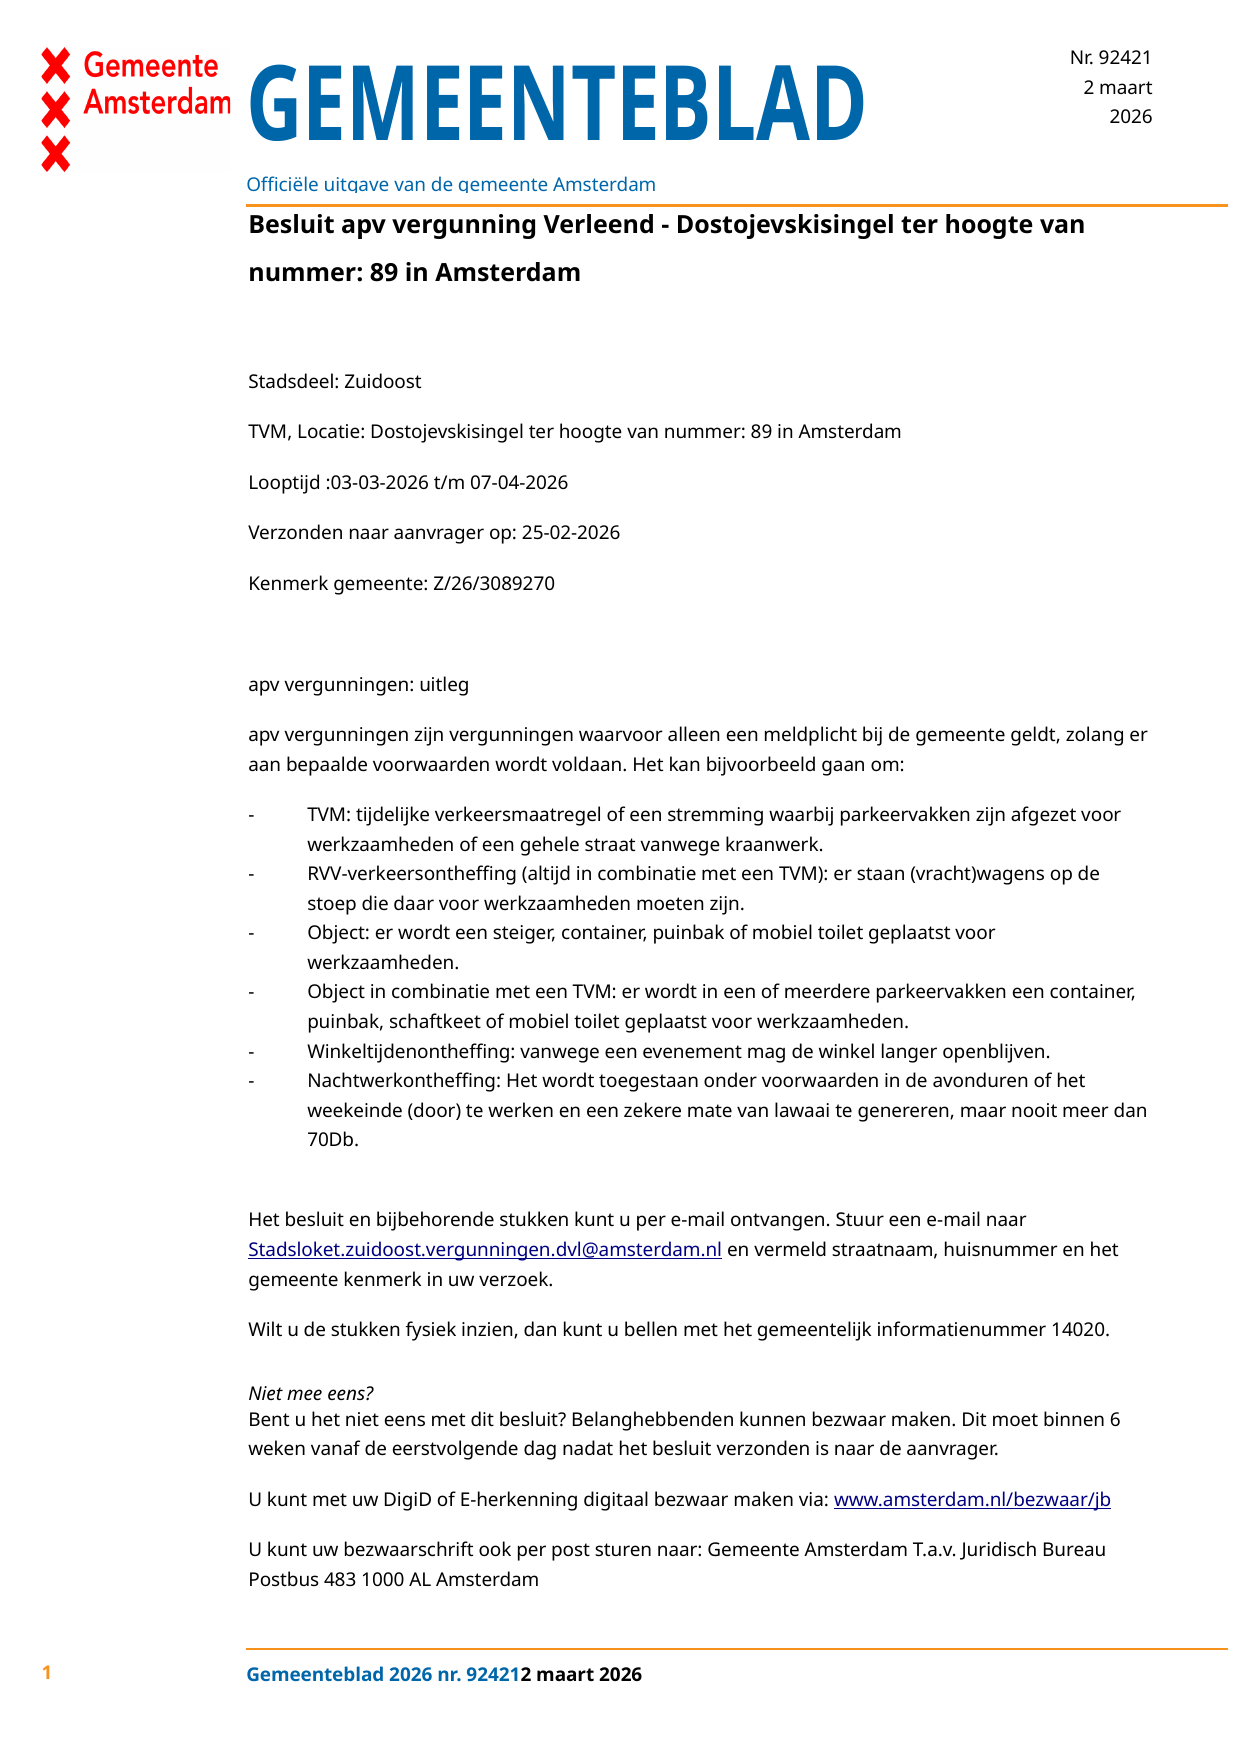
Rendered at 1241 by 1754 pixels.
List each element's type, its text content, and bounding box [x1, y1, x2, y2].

text apv vergunningen: uitleg [248, 671, 1152, 697]
list RVV-verkeersontheffing (altijd in combinatie met een TVM): er staan (vracht)wagens op de stoep die daar voor werkzaamheden moeten zijn. [248, 860, 1152, 916]
text Looptijd :03-03-2026 t/m 07-04-2026 [248, 469, 1152, 495]
list Object: er wordt een steiger, container, puinbak of mobiel toilet geplaatst voor werkzaamheden. [248, 919, 1152, 975]
text Verzonden naar aanvrager op: 25-02-2026 [248, 519, 1152, 545]
picture [41, 47, 231, 172]
list Nachtwerkontheffing: Het wordt toegestaan onder voorwaarden in de avonduren of het weekeinde (door) te werken en een zekere mate van lawaai te genereren, maar nooit meer dan 70Db. [248, 1067, 1152, 1152]
text U kunt met uw DigiD of E-herkenning digitaal bezwaar maken via: www.amsterdam.nl/bezwaar/jb [248, 1486, 1152, 1512]
text Wilt u de stukken fysiek inzien, dan kunt u bellen met het gemeentelijk informatienummer 14020. [248, 1316, 1152, 1342]
text Kenmerk gemeente: Z/26/3089270 [248, 570, 1152, 596]
text TVM, Locatie: Dostojevskisingel ter hoogte van nummer: 89 in Amsterdam [248, 419, 1152, 444]
text Stadsdeel: Zuidoost [248, 368, 1152, 394]
text Het besluit en bijbehorende stukken kunt u per e-mail ontvangen. Stuur een e-mail naar Stadsloket.zuidoost.vergunningen.dvl@amsterdam.nl en vermeld straatnaam, huisnummer en het gemeente kenmerk in uw verzoek. [248, 1207, 1152, 1292]
text U kunt uw bezwaarschrift ook per post sturen naar: Gemeente Amsterdam T.a.v. Juridisch Bureau Postbus 483 1000 AL Amsterdam [248, 1536, 1152, 1592]
text Niet mee eens? [248, 1380, 1152, 1406]
list TVM: tijdelijke verkeersmaatregel of een stremming waarbij parkeervakken zijn afgezet voor werkzaamheden of een gehele straat vanwege kraanwerk. [248, 801, 1152, 857]
list Object in combinatie met een TVM: er wordt in een of meerdere parkeervakken een container, puinbak, schaftkeet of mobiel toilet geplaatst voor werkzaamheden. [248, 979, 1152, 1034]
text Bent u het niet eens met dit besluit? Belanghebbenden kunnen bezwaar maken. Dit moet binnen 6 weken vanaf de eerstvolgende dag nadat het besluit verzonden is naar de aanvrager. [248, 1406, 1152, 1461]
list Winkeltijdenontheffing: vanwege een evenement mag de winkel langer openblijven. [248, 1038, 1152, 1064]
text Besluit apv vergunning Verleend - Dostojevskisingel ter hoogte van nummer: 89 in Amsterdam [248, 207, 1152, 288]
text apv vergunningen zijn vergunningen waarvoor alleen een meldplicht bij de gemeente geldt, zolang er aan bepaalde voorwaarden wordt voldaan. Het kan bijvoorbeeld gaan om: [248, 721, 1152, 777]
